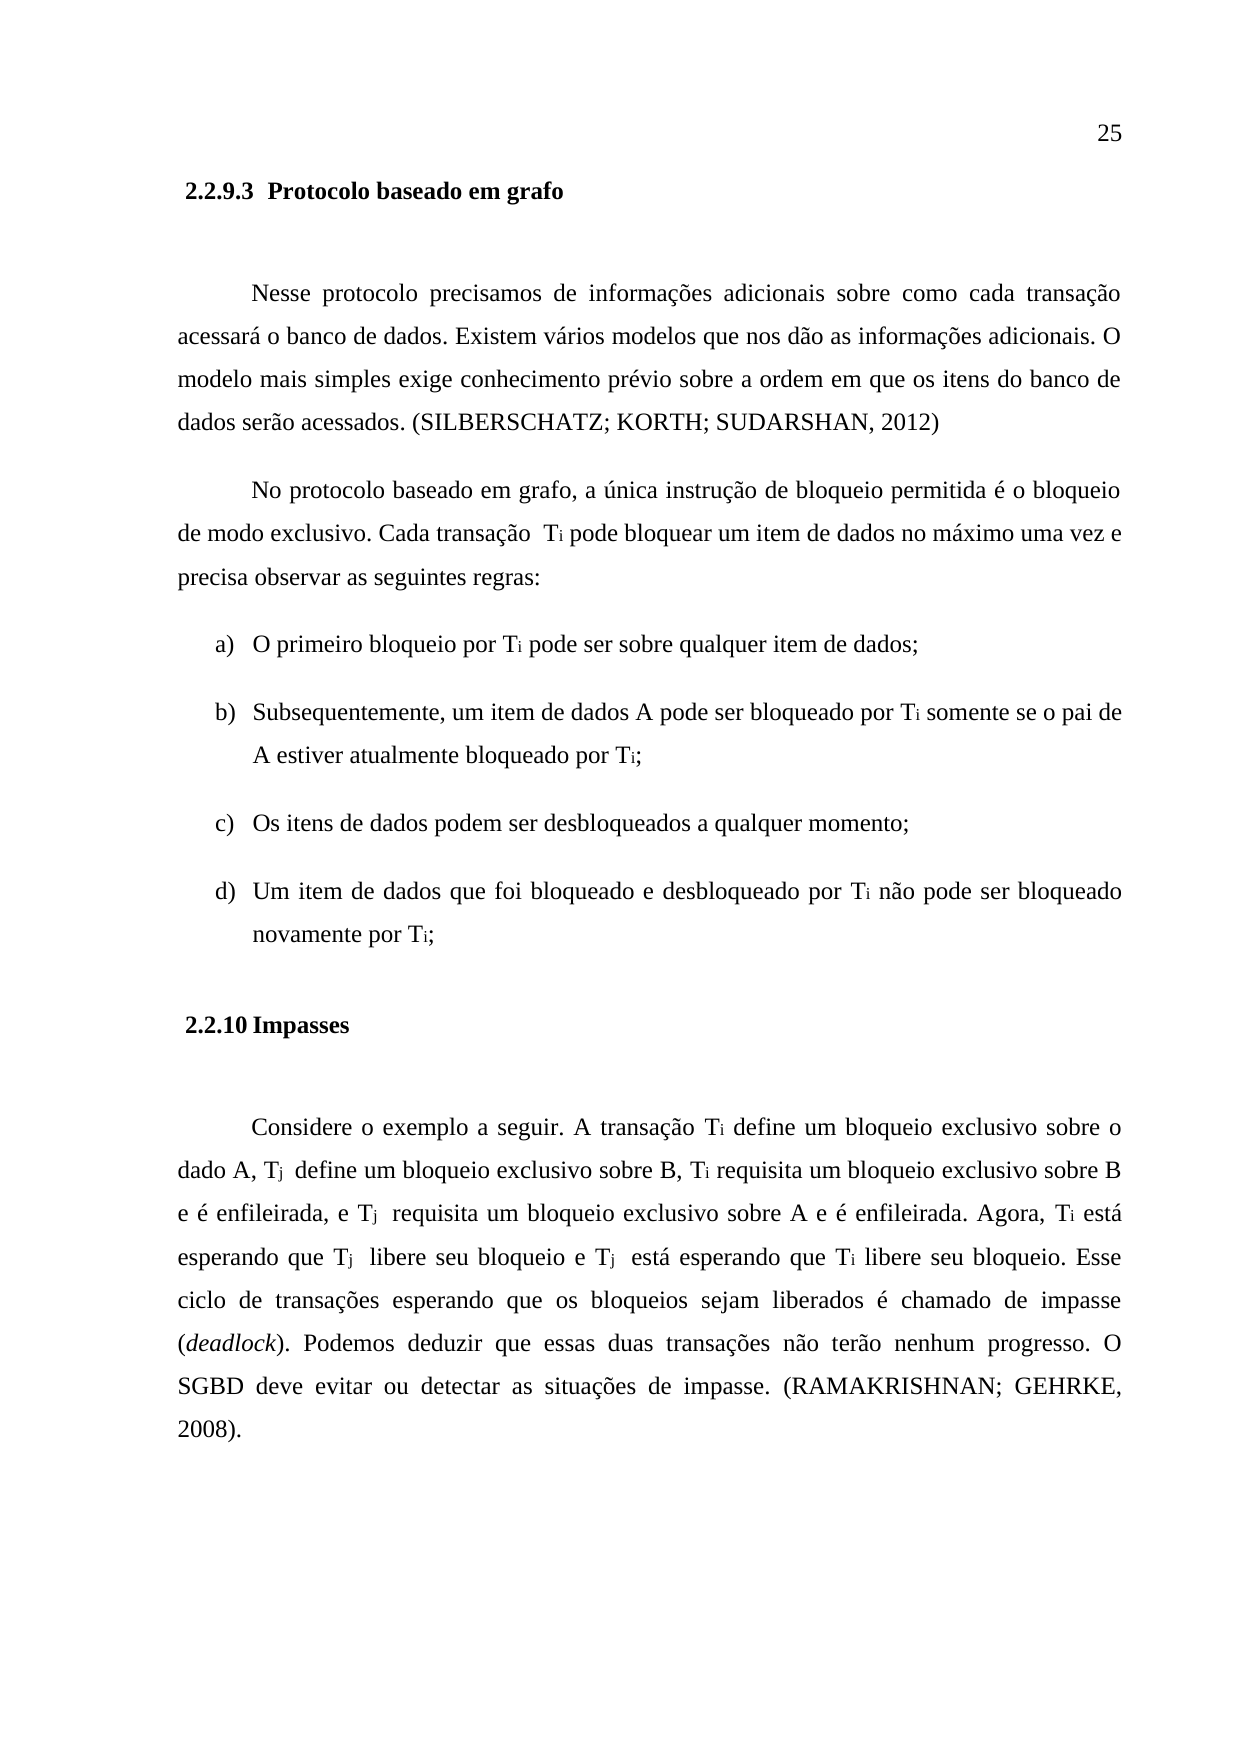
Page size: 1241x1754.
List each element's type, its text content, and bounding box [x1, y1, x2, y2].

list Os itens de dados podem ser desbloqueados a qualquer momento; [215, 808, 1122, 837]
list Subsequentemente, um item de dados A pode ser bloqueado por Ti somente se o pai de A estiver atualmente bloqueado por Ti; [215, 697, 1122, 769]
list Um item de dados que foi bloqueado e desbloqueado por Ti não pode ser bloqueado novamente por Ti; [215, 876, 1122, 948]
list Protocolo baseado em grafo [185, 176, 1122, 205]
text No protocolo baseado em grafo, a única instrução de bloqueio permitida é o bloqueio de modo exclusivo. Cada transação Ti pode bloquear um item de dados no máximo uma vez e precisa observar as seguintes regras: [177, 475, 1122, 590]
text Nesse protocolo precisamos de informações adicionais sobre como cada transação acessará o banco de dados. Existem vários modelos que nos dão as informações adicionais. O modelo mais simples exige conhecimento prévio sobre a ordem em que os itens do banco de dados serão acessados. (SILBERSCHATZ; KORTH; SUDARSHAN, 2012) [177, 278, 1122, 436]
list Impasses [185, 1011, 1122, 1039]
list O primeiro bloqueio por Ti pode ser sobre qualquer item de dados; [215, 629, 1122, 658]
text Considere o exemplo a seguir. A transação Ti define um bloqueio exclusivo sobre o dado A, Tj define um bloqueio exclusivo sobre B, Ti requisita um bloqueio exclusivo sobre B e é enfileirada, e Tj requisita um bloqueio exclusivo sobre A e é enfileirada. Agora, Ti está esperando que Tj libere seu bloqueio e Tj está esperando que Ti libere seu bloqueio. Esse ciclo de transações esperando que os bloqueios sejam liberados é chamado de impasse (deadlock). Podemos deduzir que essas duas transações não terão nenhum progresso. O SGBD deve evitar ou detectar as situações de impasse. (RAMAKRISHNAN; GEHRKE, 2008). [177, 1112, 1122, 1443]
